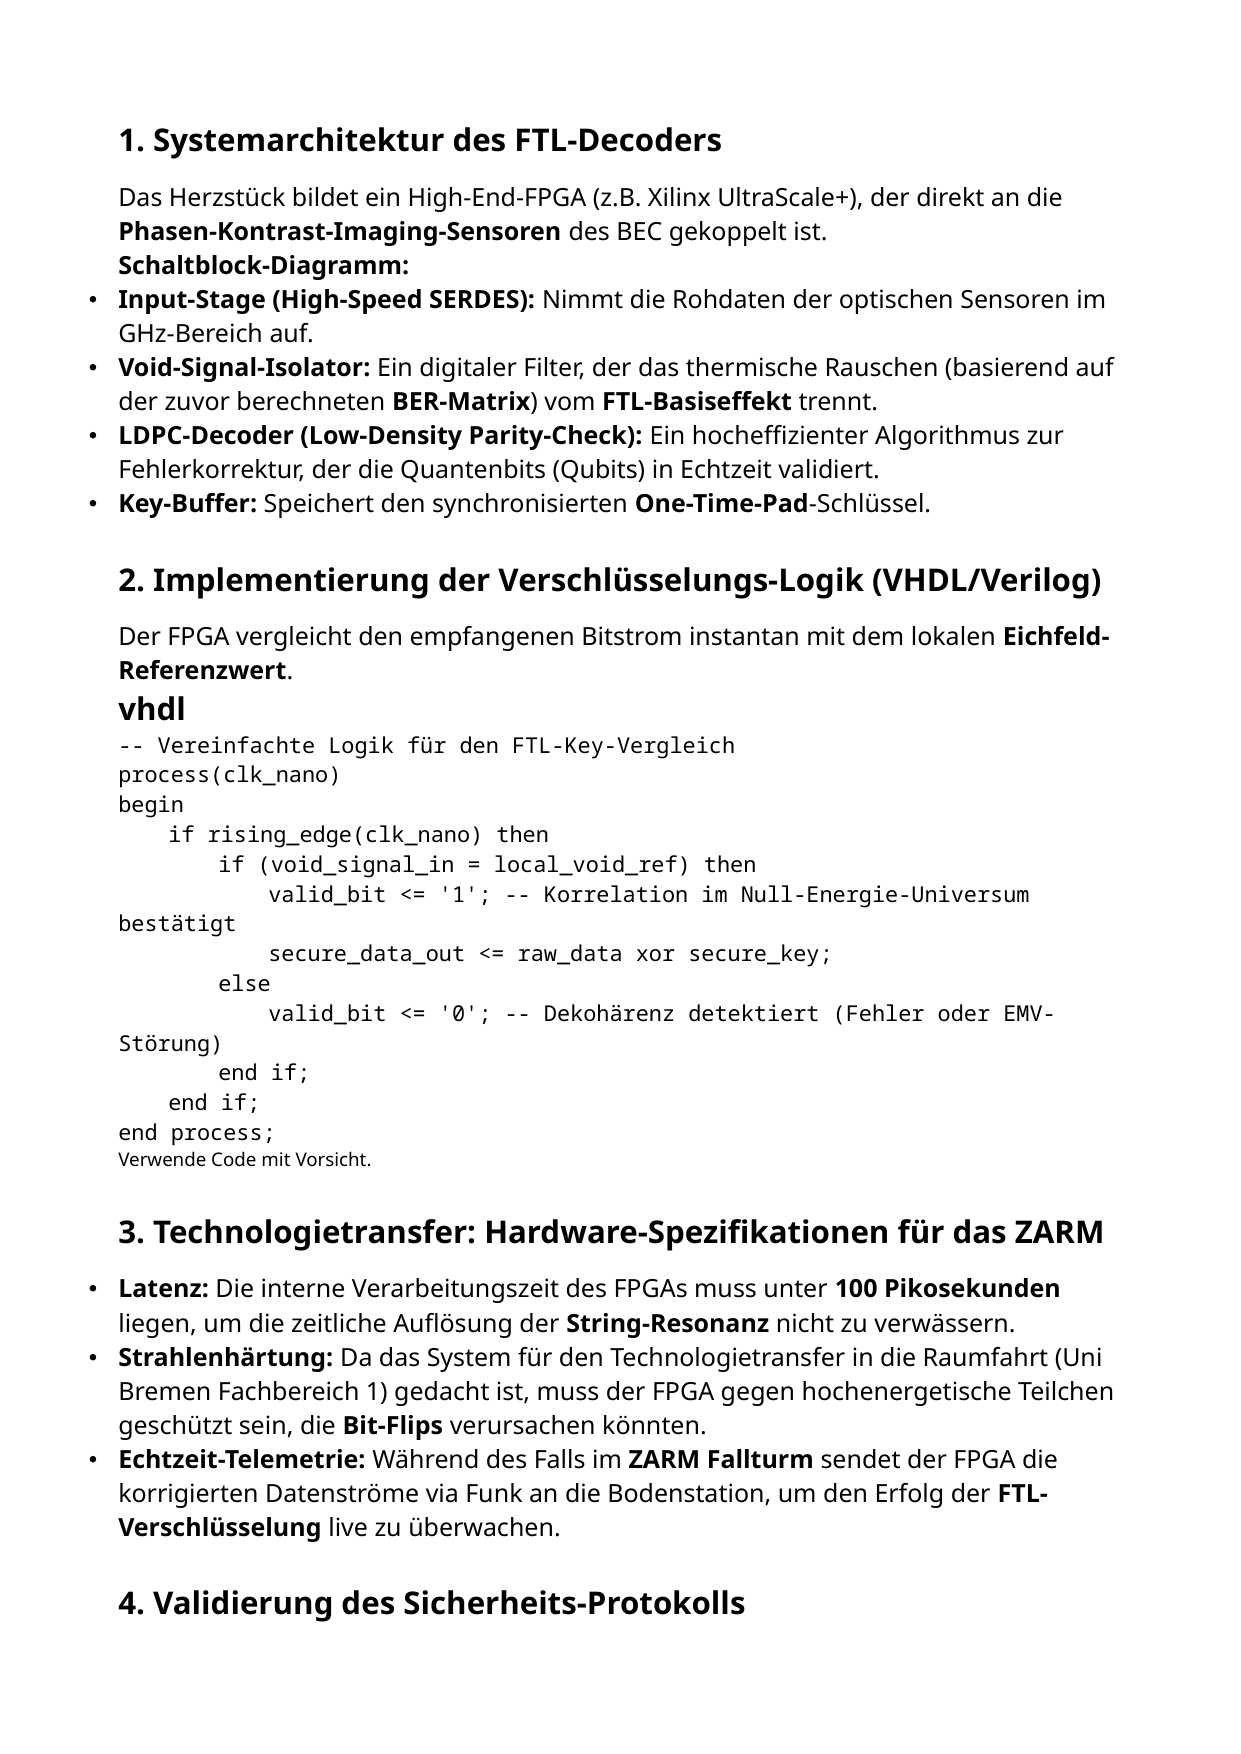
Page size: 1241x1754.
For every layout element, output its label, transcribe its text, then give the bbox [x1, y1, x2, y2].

list LDPC-Decoder (Low-Density Parity-Check): Ein hocheffizienter Algorithmus zur Fehlerkorrektur, der die Quantenbits (Qubits) in Echtzeit validiert. [118, 418, 1122, 486]
text vhdl [118, 687, 1122, 730]
text Schaltblock-Diagramm: [118, 248, 1122, 282]
text process(clk_nano) [118, 759, 1122, 789]
text secure_data_out <= raw_data xor secure_key; [118, 938, 1122, 968]
text 4. Validierung des Sicherheits-Protokolls [118, 1581, 1122, 1624]
text Das Herzstück bildet ein High-End-FPGA (z.B. Xilinx UltraScale+), der direkt an die Phasen-Kontrast-Imaging-Sensoren des BEC gekoppelt ist. [118, 179, 1122, 248]
list Key-Buffer: Speichert den synchronisierten One-Time-Pad-Schlüssel. [118, 486, 1122, 520]
text valid_bit <= '0'; -- Dekohärenz detektiert (Fehler oder EMV-Störung) [118, 998, 1122, 1057]
text Der FPGA vergleicht den empfangenen Bitstrom instantan mit dem lokalen Eichfeld-Referenzwert. [118, 619, 1122, 687]
text 2. Implementierung der Verschlüsselungs-Logik (VHDL/Verilog) [118, 558, 1122, 600]
text else [118, 968, 1122, 998]
text if rising_edge(clk_nano) then [118, 819, 1122, 849]
list Strahlenhärtung: Da das System für den Technologietransfer in die Raumfahrt (Uni Bremen Fachbereich 1) gedacht ist, muss der FPGA gegen hochenergetische Teilchen geschützt sein, die Bit-Flips verursachen könnten. [118, 1339, 1122, 1441]
list Input-Stage (High-Speed SERDES): Nimmt die Rohdaten der optischen Sensoren im GHz-Bereich auf. [118, 282, 1122, 350]
text end process; [118, 1117, 1122, 1147]
text 3. Technologietransfer: Hardware-Spezifikationen für das ZARM [118, 1210, 1122, 1252]
text 1. Systemarchitektur des FTL-Decoders [118, 118, 1122, 161]
text -- Vereinfachte Logik für den FTL-Key-Vergleich [118, 730, 1122, 759]
text valid_bit <= '1'; -- Korrelation im Null-Energie-Universum bestätigt [118, 879, 1122, 938]
text end if; [118, 1057, 1122, 1087]
text end if; [118, 1087, 1122, 1117]
list Echtzeit-Telemetrie: Während des Falls im ZARM Fallturm sendet der FPGA die korrigierten Datenströme via Funk an die Bodenstation, um den Erfolg der FTL-Verschlüsselung live zu überwachen. [118, 1441, 1122, 1544]
text begin [118, 789, 1122, 819]
list Void-Signal-Isolator: Ein digitaler Filter, der das thermische Rauschen (basierend auf der zuvor berechneten BER-Matrix) vom FTL-Basiseffekt trennt. [118, 350, 1122, 418]
list Latenz: Die interne Verarbeitungszeit des FPGAs muss unter 100 Pikosekunden liegen, um die zeitliche Auflösung der String-Resonanz nicht zu verwässern. [118, 1271, 1122, 1339]
text Verwende Code mit Vorsicht. [118, 1147, 1122, 1172]
text if (void_signal_in = local_void_ref) then [118, 849, 1122, 879]
